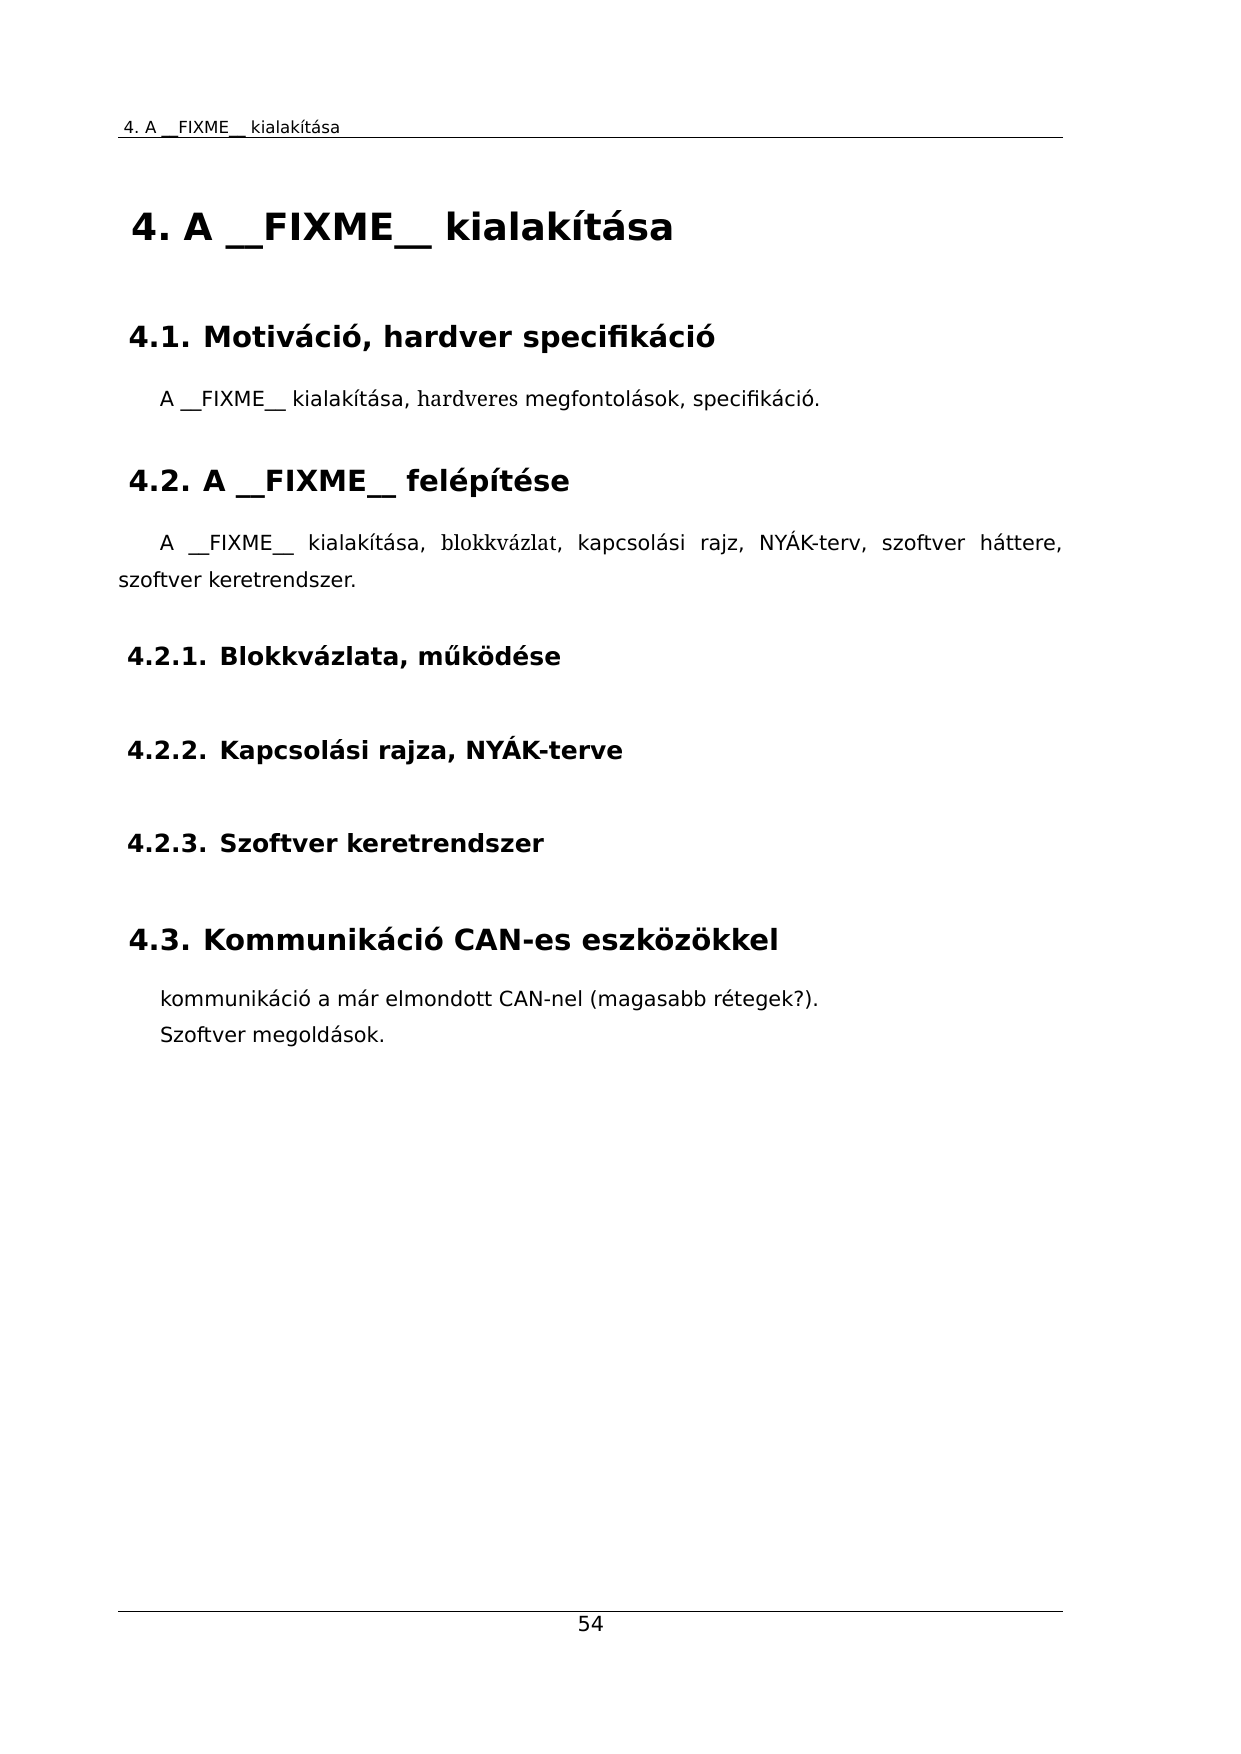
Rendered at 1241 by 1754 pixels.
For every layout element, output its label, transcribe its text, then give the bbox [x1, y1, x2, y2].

text A __FIXME__ kialakítása, blokkvázlat, kapcsolási rajz, NYÁK-terv, szoftver háttere, szoftver keretrend­szer. [118, 528, 1063, 593]
subtitle A __FIXME__ kialakítása [118, 205, 1063, 249]
text kommunikáció a már elmondott CAN-nel (magasabb rétegek?). [118, 987, 1063, 1011]
subtitle Blokkvázlata, működése [118, 642, 1063, 671]
subtitle Szoftver keretrendszer [118, 830, 1063, 859]
text Szoftver megoldások. [118, 1023, 1063, 1047]
subtitle Kommunikáció CAN-es eszközökkel [118, 923, 1063, 957]
text A __FIXME__ kialakítása, hardveres megfontolások, specifikáció. [118, 384, 1063, 413]
subtitle Motiváció, hardver specifikáció [118, 321, 1063, 355]
subtitle Kapcsolási rajza, NYÁK-terve [118, 736, 1063, 765]
subtitle A __FIXME__ felépítése [118, 464, 1063, 498]
